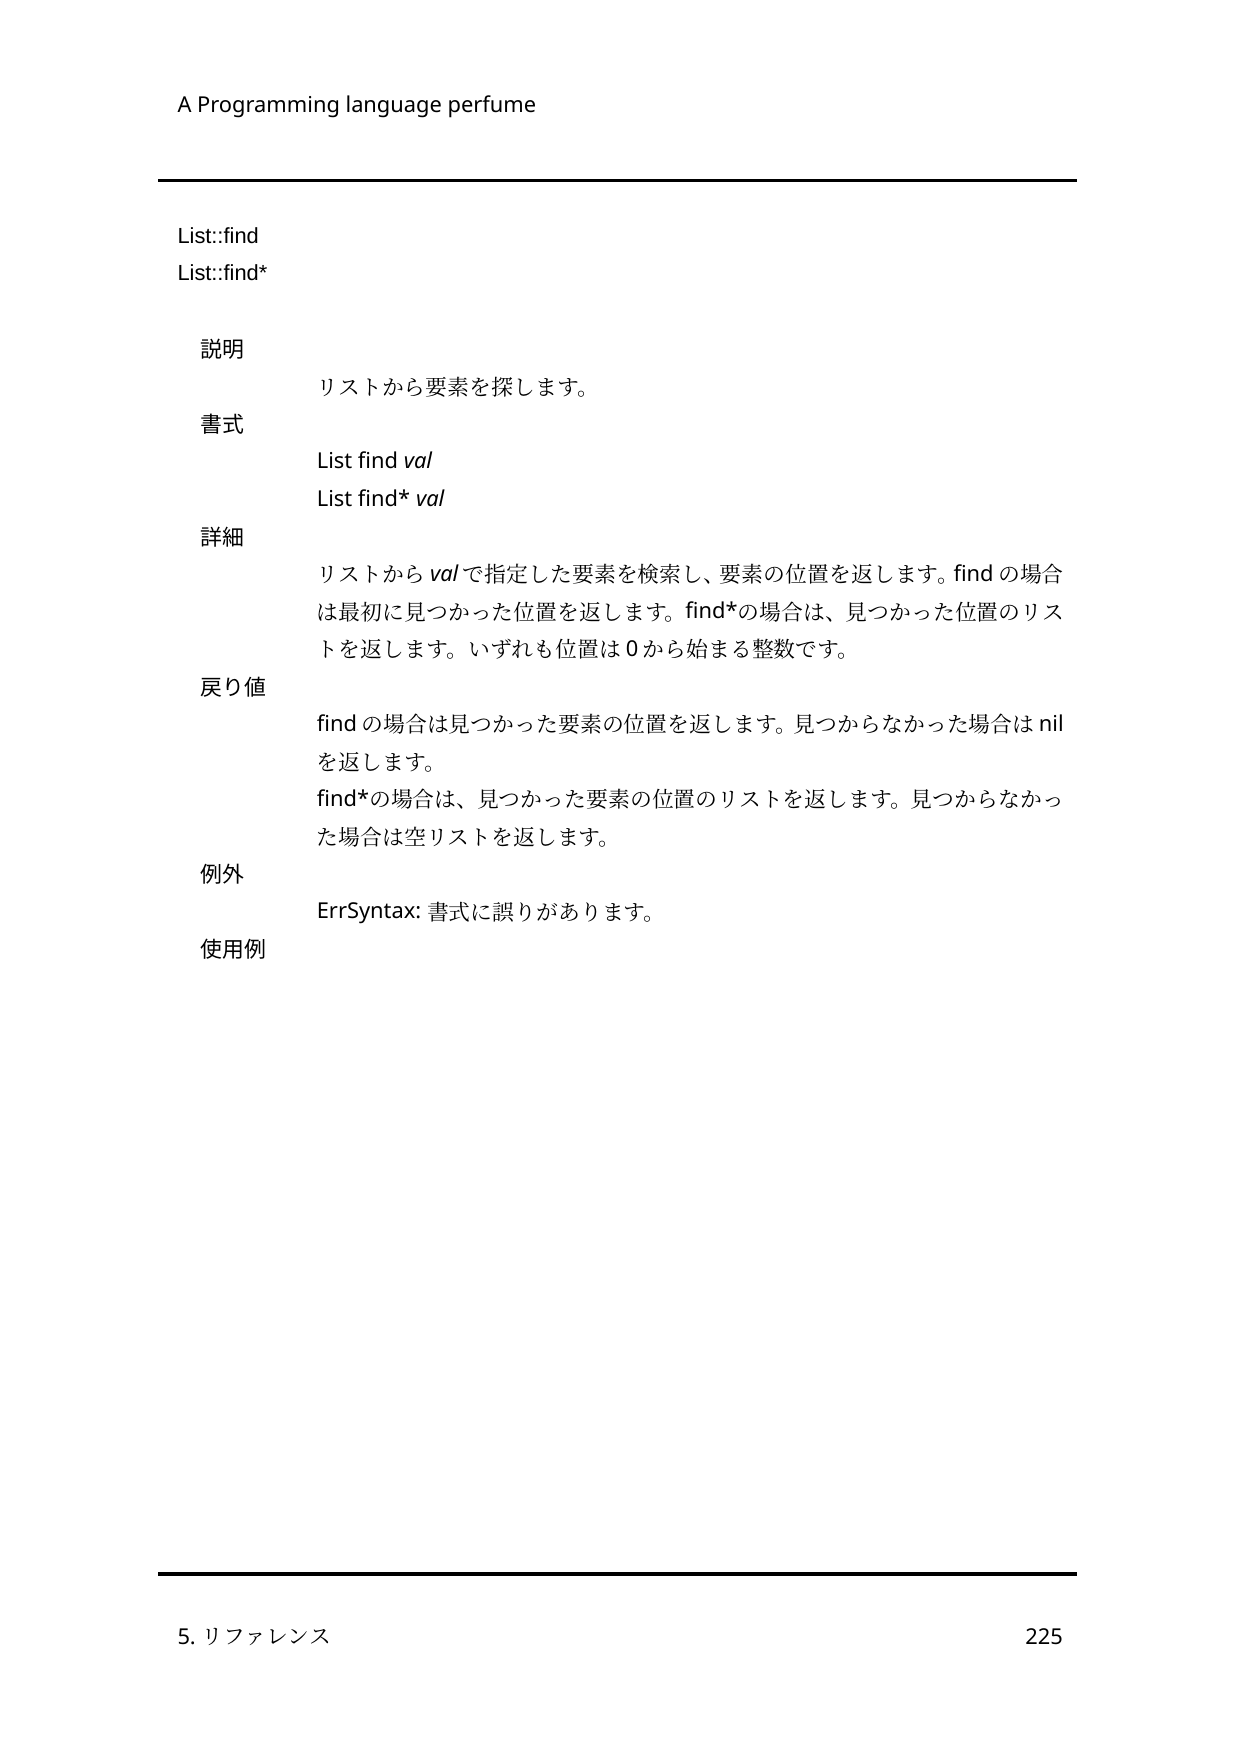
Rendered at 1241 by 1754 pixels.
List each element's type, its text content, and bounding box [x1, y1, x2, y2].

table_cell findの場合は見つかった要素の位置を返します。見つからなかった場合はnilを返します。 find*の場合は、見つかった要素の位置のリストを返します。見つからなかった場合は空リストを返します。 [317, 667, 1063, 854]
table_header リストから要素を探します。 [317, 329, 1063, 404]
subtitle List::find* [177, 254, 1063, 292]
table_cell [317, 929, 1063, 1004]
table_cell List find val List find* val [317, 404, 1063, 517]
table_cell 例外 [200, 854, 317, 929]
table_cell リストからvalで指定した要素を検索し、要素の位置を返します。findの場合は最初に見つかった位置を返します。find*の場合は、見つかった位置のリストを返します。いずれも位置は0から始まる整数です。 [317, 517, 1063, 667]
table_header 説明 [200, 329, 317, 404]
table_cell 戻り値 [200, 667, 317, 854]
table_cell 書式 [200, 404, 317, 517]
subtitle List::find [177, 217, 1063, 254]
table_cell ErrSyntax: 書式に誤りがあります。 [317, 854, 1063, 929]
table_cell 詳細 [200, 517, 317, 667]
table_cell 使用例 [200, 929, 317, 1004]
